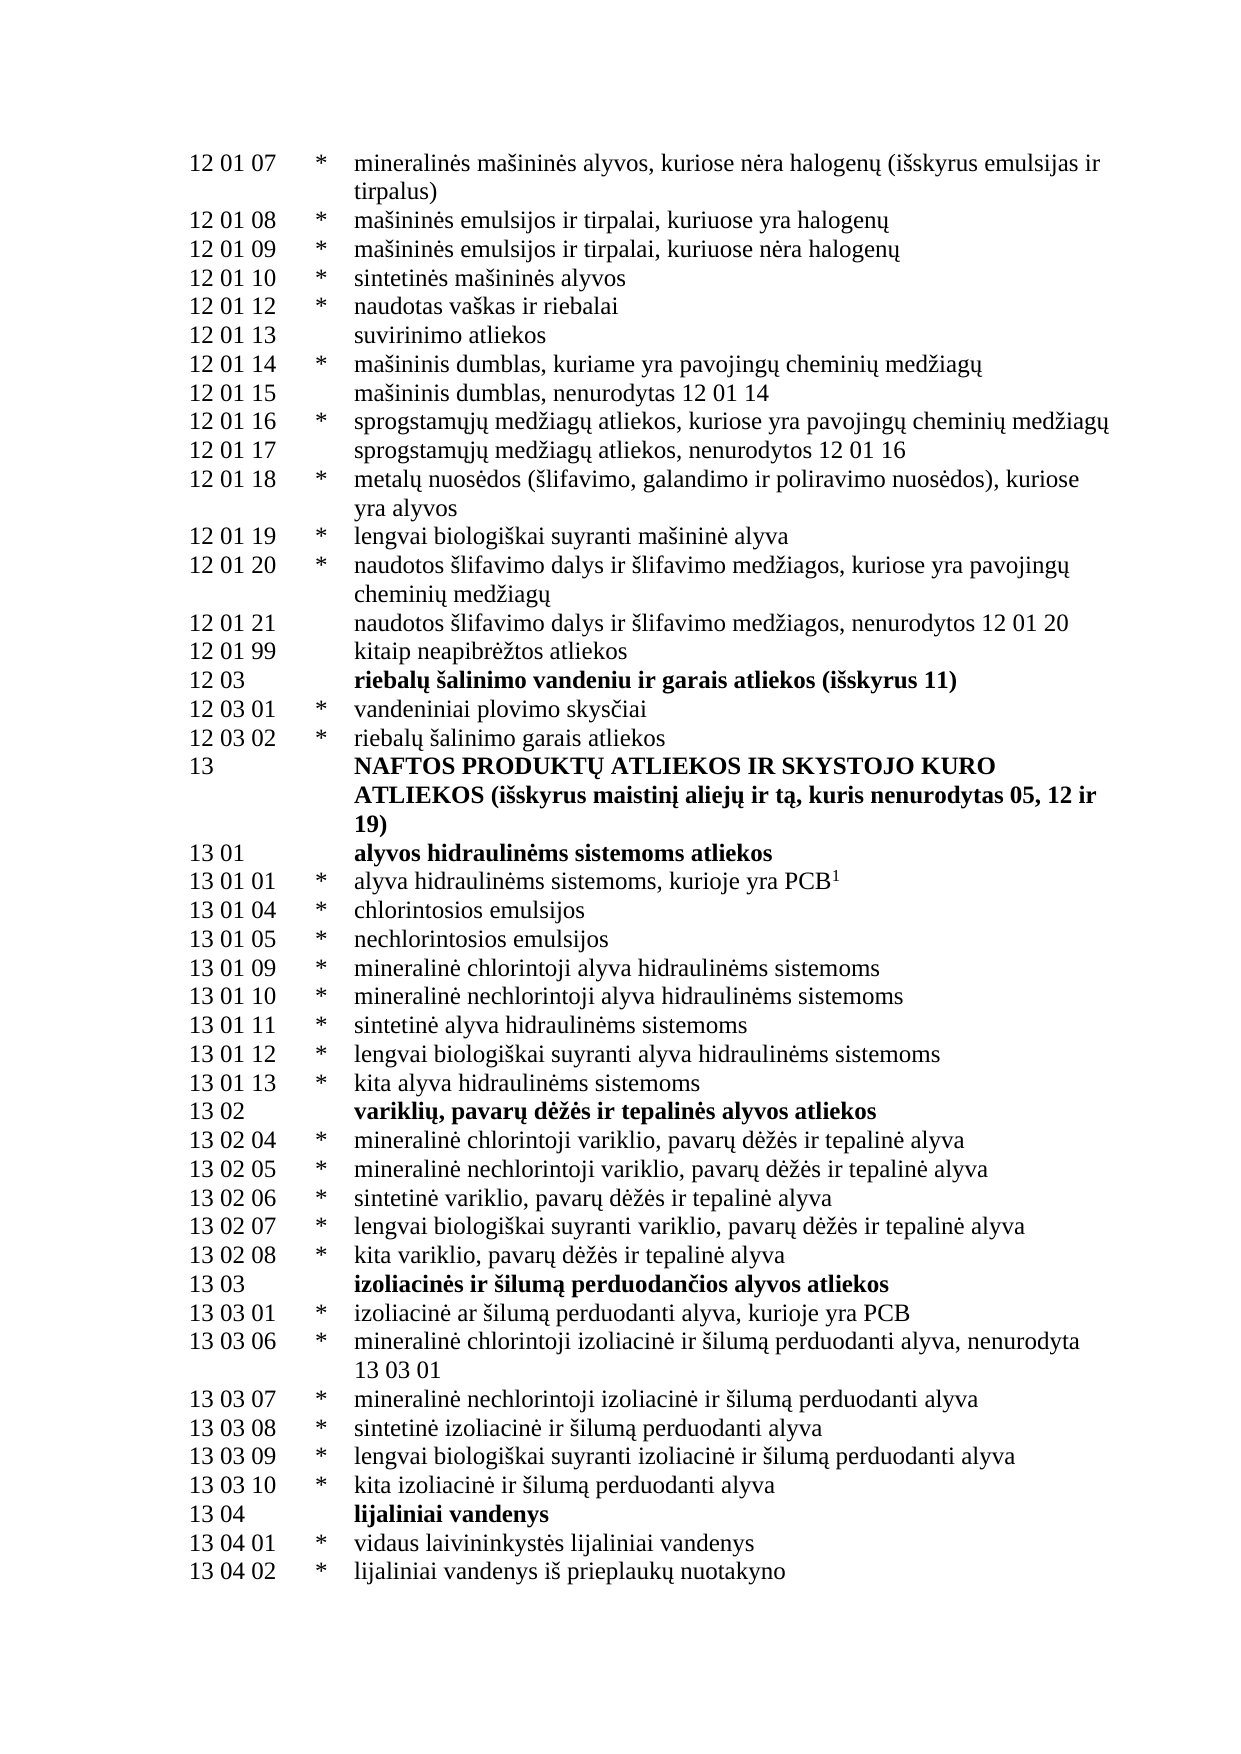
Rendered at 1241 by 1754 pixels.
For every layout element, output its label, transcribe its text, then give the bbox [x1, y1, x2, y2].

table_cell 12 01 14 [177, 349, 300, 378]
table_cell alyva hidraulinėms sistemoms, kurioje yra PCB1 [343, 866, 1122, 895]
table_cell 13 01 11 [177, 1010, 300, 1039]
table_cell sintetinė izoliacinė ir šilumą perduodanti alyva [343, 1413, 1122, 1441]
table_cell 13 01 05 [177, 924, 300, 953]
table_cell * [300, 464, 343, 521]
table_cell 13 02 08 [177, 1240, 300, 1269]
table_cell 12 01 18 [177, 464, 300, 521]
table_cell mašininės emulsijos ir tirpalai, kuriuose yra halogenų [343, 205, 1122, 234]
table_cell mašininės emulsijos ir tirpalai, kuriuose nėra halogenų [343, 234, 1122, 263]
table_cell * [300, 1470, 343, 1499]
table_cell 13 02 04 [177, 1125, 300, 1154]
table_cell 12 01 99 [177, 636, 300, 665]
table_cell mašininis dumblas, kuriame yra pavojingų cheminių medžiagų [343, 349, 1122, 378]
table_cell 13 01 12 [177, 1039, 300, 1068]
table_cell 12 01 13 [177, 320, 300, 349]
table_cell [300, 1499, 343, 1528]
table_cell * [300, 1068, 343, 1096]
table_cell 13 01 09 [177, 953, 300, 981]
table_cell 12 03 02 [177, 723, 300, 751]
table_cell 12 01 09 [177, 234, 300, 263]
table_cell kita izoliacinė ir šilumą perduodanti alyva [343, 1470, 1122, 1499]
table_cell * [300, 924, 343, 953]
table_cell mineralinė nechlorintoji izoliacinė ir šilumą perduodanti alyva [343, 1384, 1122, 1413]
table_cell [300, 665, 343, 694]
table_cell * [300, 866, 343, 895]
table_cell * [300, 291, 343, 320]
table_cell * [300, 953, 343, 981]
table_cell sintetinė alyva hidraulinėms sistemoms [343, 1010, 1122, 1039]
table_cell lijaliniai vandenys iš prieplaukų nuotakyno [343, 1556, 1122, 1585]
table_cell mineralinė nechlorintoji alyva hidraulinėms sistemoms [343, 981, 1122, 1010]
table_cell suvirinimo atliekos [343, 320, 1122, 349]
table_cell [300, 378, 343, 406]
table_cell 13 03 [177, 1269, 300, 1298]
table_cell lengvai biologiškai suyranti mašininė alyva [343, 521, 1122, 550]
table_cell * [300, 1298, 343, 1326]
table_cell sintetinės mašininės alyvos [343, 263, 1122, 291]
table_cell [300, 751, 343, 838]
table_cell 12 03 01 [177, 694, 300, 723]
table_cell * [300, 234, 343, 263]
table_cell 13 [177, 751, 300, 838]
table_cell 13 03 07 [177, 1384, 300, 1413]
table_cell riebalų šalinimo garais atliekos [343, 723, 1122, 751]
table_cell * [300, 1039, 343, 1068]
table_cell [300, 435, 343, 464]
table_cell * [300, 349, 343, 378]
table_cell * [300, 981, 343, 1010]
table_cell sprogstamųjų medžiagų atliekos, nenurodytos 12 01 16 [343, 435, 1122, 464]
table_cell * [300, 1528, 343, 1556]
table_cell 12 03 [177, 665, 300, 694]
table_cell 12 01 19 [177, 521, 300, 550]
table_cell mašininis dumblas, nenurodytas 12 01 14 [343, 378, 1122, 406]
table_cell 13 04 [177, 1499, 300, 1528]
table_cell nechlorintosios emulsijos [343, 924, 1122, 953]
table_cell * [300, 1240, 343, 1269]
table_cell naudotas vaškas ir riebalai [343, 291, 1122, 320]
table_cell 12 01 17 [177, 435, 300, 464]
table_cell 12 01 20 [177, 550, 300, 608]
table_cell * [300, 895, 343, 924]
table_cell 12 01 21 [177, 608, 300, 636]
table_cell 13 03 10 [177, 1470, 300, 1499]
table_cell 13 02 05 [177, 1154, 300, 1183]
table_cell [300, 320, 343, 349]
table_cell naudotos šlifavimo dalys ir šlifavimo medžiagos, kuriose yra pavojingų cheminių medžiagų [343, 550, 1122, 608]
table_cell 13 01 10 [177, 981, 300, 1010]
table_cell 13 01 04 [177, 895, 300, 924]
table_cell 13 03 06 [177, 1326, 300, 1384]
table_cell 13 03 09 [177, 1441, 300, 1470]
table_cell 12 01 16 [177, 406, 300, 435]
table_cell kitaip neapibrėžtos atliekos [343, 636, 1122, 665]
table_cell 12 01 07 [177, 148, 300, 205]
table_cell 13 03 01 [177, 1298, 300, 1326]
table_cell alyvos hidraulinėms sistemoms atliekos [343, 838, 1122, 866]
table_cell 12 01 15 [177, 378, 300, 406]
table_cell 12 01 10 [177, 263, 300, 291]
table_cell 13 01 [177, 838, 300, 866]
table_cell mineralinė chlorintoji alyva hidraulinėms sistemoms [343, 953, 1122, 981]
table_cell 12 01 12 [177, 291, 300, 320]
table_cell * [300, 694, 343, 723]
table_cell [300, 608, 343, 636]
table_cell lengvai biologiškai suyranti izoliacinė ir šilumą perduodanti alyva [343, 1441, 1122, 1470]
table_cell lengvai biologiškai suyranti alyva hidraulinėms sistemoms [343, 1039, 1122, 1068]
table_cell [300, 1269, 343, 1298]
table_cell 13 01 13 [177, 1068, 300, 1096]
table_cell variklių, pavarų dėžės ir tepalinės alyvos atliekos [343, 1096, 1122, 1125]
table_cell * [300, 1010, 343, 1039]
table_cell sintetinė variklio, pavarų dėžės ir tepalinė alyva [343, 1183, 1122, 1211]
table_cell mineralinė nechlorintoji variklio, pavarų dėžės ir tepalinė alyva [343, 1154, 1122, 1183]
table_cell * [300, 723, 343, 751]
table_cell 13 04 02 [177, 1556, 300, 1585]
table_cell naudotos šlifavimo dalys ir šlifavimo medžiagos, nenurodytos 12 01 20 [343, 608, 1122, 636]
table_cell * [300, 1384, 343, 1413]
table_cell NAFTOS PRODUKTŲ ATLIEKOS IR SKYSTOJO KURO ATLIEKOS (išskyrus maistinį aliejų ir tą, kuris nenurodytas 05, 12 ir 19) [343, 751, 1122, 838]
table_cell * [300, 1413, 343, 1441]
table_cell sprogstamųjų medžiagų atliekos, kuriose yra pavojingų cheminių medžiagų [343, 406, 1122, 435]
table_cell mineralinė chlorintoji izoliacinė ir šilumą perduodanti alyva, nenurodyta 13 03 01 [343, 1326, 1122, 1384]
table_cell [300, 1096, 343, 1125]
table_cell chlorintosios emulsijos [343, 895, 1122, 924]
table_cell * [300, 406, 343, 435]
table_cell izoliacinė ar šilumą perduodanti alyva, kurioje yra PCB [343, 1298, 1122, 1326]
table_cell vandeniniai plovimo skysčiai [343, 694, 1122, 723]
table_cell * [300, 1556, 343, 1585]
table_cell kita variklio, pavarų dėžės ir tepalinė alyva [343, 1240, 1122, 1269]
table_cell * [300, 148, 343, 205]
table_cell kita alyva hidraulinėms sistemoms [343, 1068, 1122, 1096]
table_cell 13 02 [177, 1096, 300, 1125]
table_cell mineralinė chlorintoji variklio, pavarų dėžės ir tepalinė alyva [343, 1125, 1122, 1154]
table_cell 13 04 01 [177, 1528, 300, 1556]
table_cell * [300, 1211, 343, 1240]
table_cell riebalų šalinimo vandeniu ir garais atliekos (išskyrus 11) [343, 665, 1122, 694]
table_cell 13 03 08 [177, 1413, 300, 1441]
table_cell * [300, 205, 343, 234]
table_cell lijaliniai vandenys [343, 1499, 1122, 1528]
table_cell izoliacinės ir šilumą perduodančios alyvos atliekos [343, 1269, 1122, 1298]
table_cell lengvai biologiškai suyranti variklio, pavarų dėžės ir tepalinė alyva [343, 1211, 1122, 1240]
table_cell * [300, 263, 343, 291]
table_cell 13 01 01 [177, 866, 300, 895]
table_cell [300, 838, 343, 866]
table_cell * [300, 1154, 343, 1183]
table_cell [300, 636, 343, 665]
table_cell 12 01 08 [177, 205, 300, 234]
table_cell mineralinės mašininės alyvos, kuriose nėra halogenų (išskyrus emulsijas ir tirpalus) [343, 148, 1122, 205]
table_cell * [300, 550, 343, 608]
table_cell 13 02 06 [177, 1183, 300, 1211]
table_cell * [300, 521, 343, 550]
table_cell vidaus laivininkystės lijaliniai vandenys [343, 1528, 1122, 1556]
table_cell 13 02 07 [177, 1211, 300, 1240]
table_cell * [300, 1441, 343, 1470]
table_cell metalų nuosėdos (šlifavimo, galandimo ir poliravimo nuosėdos), kuriose yra alyvos [343, 464, 1122, 521]
table_cell * [300, 1125, 343, 1154]
table_cell * [300, 1326, 343, 1384]
table_cell * [300, 1183, 343, 1211]
